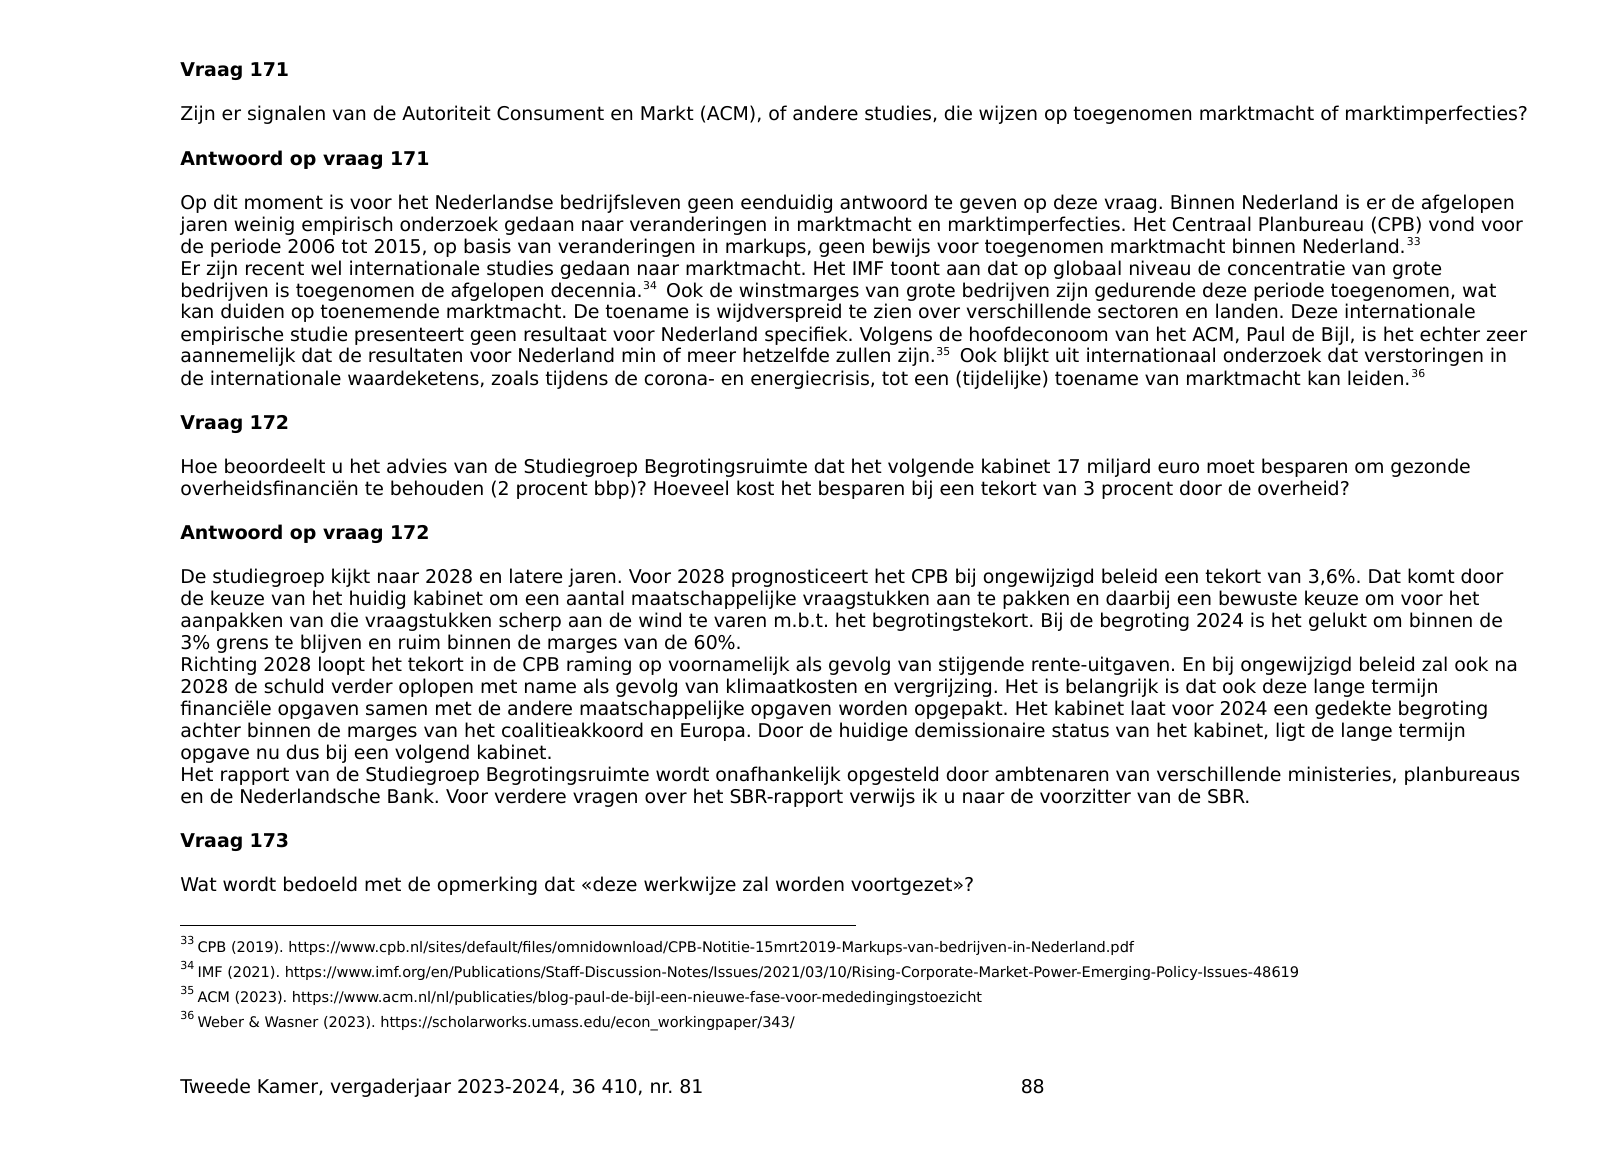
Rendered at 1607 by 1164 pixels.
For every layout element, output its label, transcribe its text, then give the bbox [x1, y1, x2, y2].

subtitle Antwoord op vraag 172 [180, 522, 1529, 544]
text Wat wordt bedoeld met de opmerking dat «deze werkwijze zal worden voortgezet»? [180, 874, 1529, 896]
text ACM (2023). https://www.acm.nl/nl/publicaties/blog-paul-de-bijl-een-nieuwe-fase-voor-mededingingstoezicht [180, 984, 1529, 1006]
text IMF (2021). https://www.imf.org/en/Publications/Staff-Discussion-Notes/Issues/2021/03/10/Rising-Corporate-Market-Power-Emerging-Policy-Issues-48619 [180, 959, 1529, 981]
text Er zijn recent wel internationale studies gedaan naar marktmacht. Het IMF toont aan dat op globaal niveau de concentratie van grote bedrijven is toegenomen de afgelopen decennia. Ook de winstmarges van grote bedrijven zijn gedurende deze periode toegenomen, wat kan duiden op toenemende marktmacht. De toename is wijdverspreid te zien over verschillende sectoren en landen. Deze internationale empirische studie presenteert geen resultaat voor Nederland specifiek. Volgens de hoofdeconoom van het ACM, Paul de Bijl, is het echter zeer aannemelijk dat de resultaten voor Nederland min of meer hetzelfde zullen zijn. Ook blijkt uit internationaal onderzoek dat verstoringen in de internationale waardeketens, zoals tijdens de corona- en energiecrisis, tot een (tijdelijke) toename van marktmacht kan leiden. [180, 257, 1529, 389]
text Hoe beoordeelt u het advies van de Studiegroep Begrotingsruimte dat het volgende kabinet 17 miljard euro moet besparen om gezonde overheidsfinanciën te behouden (2 procent bbp)? Hoeveel kost het besparen bij een tekort van 3 procent door de overheid? [180, 456, 1529, 500]
subtitle Vraag 173 [180, 830, 1529, 852]
text Het rapport van de Studiegroep Begrotingsruimte wordt onafhankelijk opgesteld door ambtenaren van verschillende ministeries, planbureaus en de Nederlandsche Bank. Voor verdere vragen over het SBR-rapport verwijs ik u naar de voorzitter van de SBR. [180, 764, 1529, 808]
subtitle Vraag 171 [180, 59, 1529, 81]
text De studiegroep kijkt naar 2028 en latere jaren. Voor 2028 prognosticeert het CPB bij ongewijzigd beleid een tekort van 3,6%. Dat komt door de keuze van het huidig kabinet om een aantal maatschappelijke vraagstukken aan te pakken en daarbij een bewuste keuze om voor het aanpakken van die vraagstukken scherp aan de wind te varen m.b.t. het begrotingstekort. Bij de begroting 2024 is het gelukt om binnen de 3% grens te blijven en ruim binnen de marges van de 60%. [180, 566, 1529, 654]
subtitle Antwoord op vraag 171 [180, 147, 1529, 169]
text Richting 2028 loopt het tekort in de CPB raming op voornamelijk als gevolg van stijgende rente-uitgaven. En bij ongewijzigd beleid zal ook na 2028 de schuld verder oplopen met name als gevolg van klimaatkosten en vergrijzing. Het is belangrijk is dat ook deze lange termijn financiële opgaven samen met de andere maatschappelijke opgaven worden opgepakt. Het kabinet laat voor 2024 een gedekte begroting achter binnen de marges van het coalitieakkoord en Europa. Door de huidige demissionaire status van het kabinet, ligt de lange termijn opgave nu dus bij een volgend kabinet. [180, 654, 1529, 764]
text Op dit moment is voor het Nederlandse bedrijfsleven geen eenduidig antwoord te geven op deze vraag. Binnen Nederland is er de afgelopen jaren weinig empirisch onderzoek gedaan naar veranderingen in marktmacht en marktimperfecties. Het Centraal Planbureau (CPB) vond voor de periode 2006 tot 2015, op basis van veranderingen in markups, geen bewijs voor toegenomen marktmacht binnen Nederland. [180, 192, 1529, 257]
text CPB (2019). https://www.cpb.nl/sites/default/files/omnidownload/CPB-Notitie-15mrt2019-Markups-van-bedrijven-in-Nederland.pdf [180, 934, 1529, 956]
text Weber & Wasner (2023). https://scholarworks.umass.edu/econ_workingpaper/343/ [180, 1009, 1529, 1031]
subtitle Vraag 172 [180, 412, 1529, 433]
text Zijn er signalen van de Autoriteit Consument en Markt (ACM), of andere studies, die wijzen op toegenomen marktmacht of marktimperfecties? [180, 103, 1529, 125]
